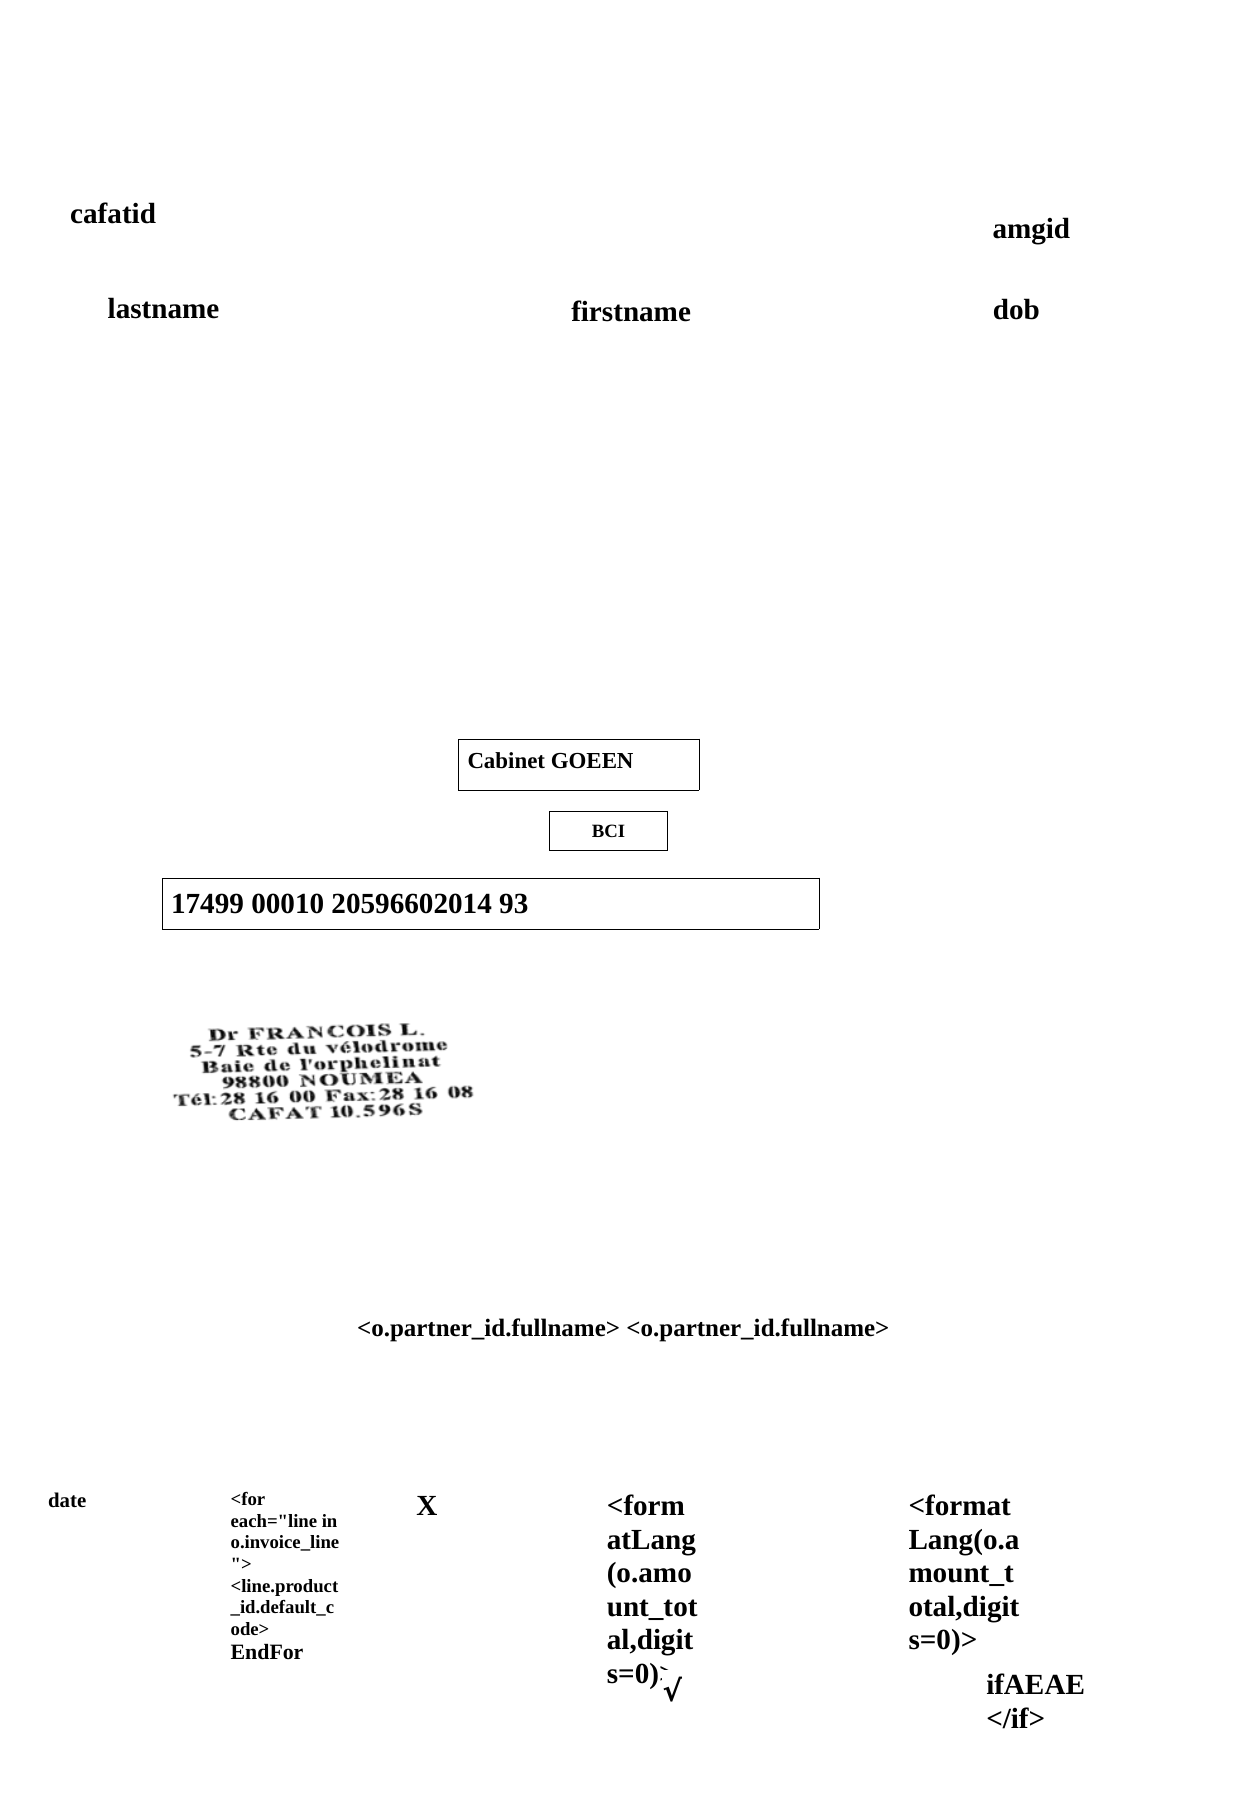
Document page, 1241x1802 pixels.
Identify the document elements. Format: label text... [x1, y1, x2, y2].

text √ [662, 1670, 781, 1709]
text cafatid [70, 196, 263, 230]
table_header [903, 1668, 977, 1695]
text Cabinet GOEEN [467, 747, 690, 774]
text BCI [558, 820, 658, 841]
table_header [846, 1483, 902, 1695]
table_header [704, 1483, 846, 1695]
text 17499 00010 20596602014 93 [171, 887, 810, 920]
text ifAEAE</if> [986, 1667, 1087, 1734]
table_header [348, 1483, 410, 1695]
table_header <formatLang(o.amount_total,digits=0)> [601, 1483, 704, 1695]
table_header <for each="line in o.invoice_line"> <line.product_id.default_code> EndFor [225, 1483, 348, 1695]
table_header [153, 1483, 224, 1695]
table_header <formatLang(o.amount_total,digits=0)> [903, 1483, 1032, 1667]
text firstname [571, 294, 850, 328]
text dob [993, 292, 1178, 326]
table_header [493, 1483, 601, 1695]
picture [155, 1021, 491, 1129]
text <o.partner_id.fullname> <o.partner_id.fullname> [357, 1313, 949, 1341]
table_header date [42, 1483, 153, 1695]
table_header X [410, 1483, 493, 1695]
text amgid [992, 212, 1116, 245]
text lastname [107, 291, 500, 325]
